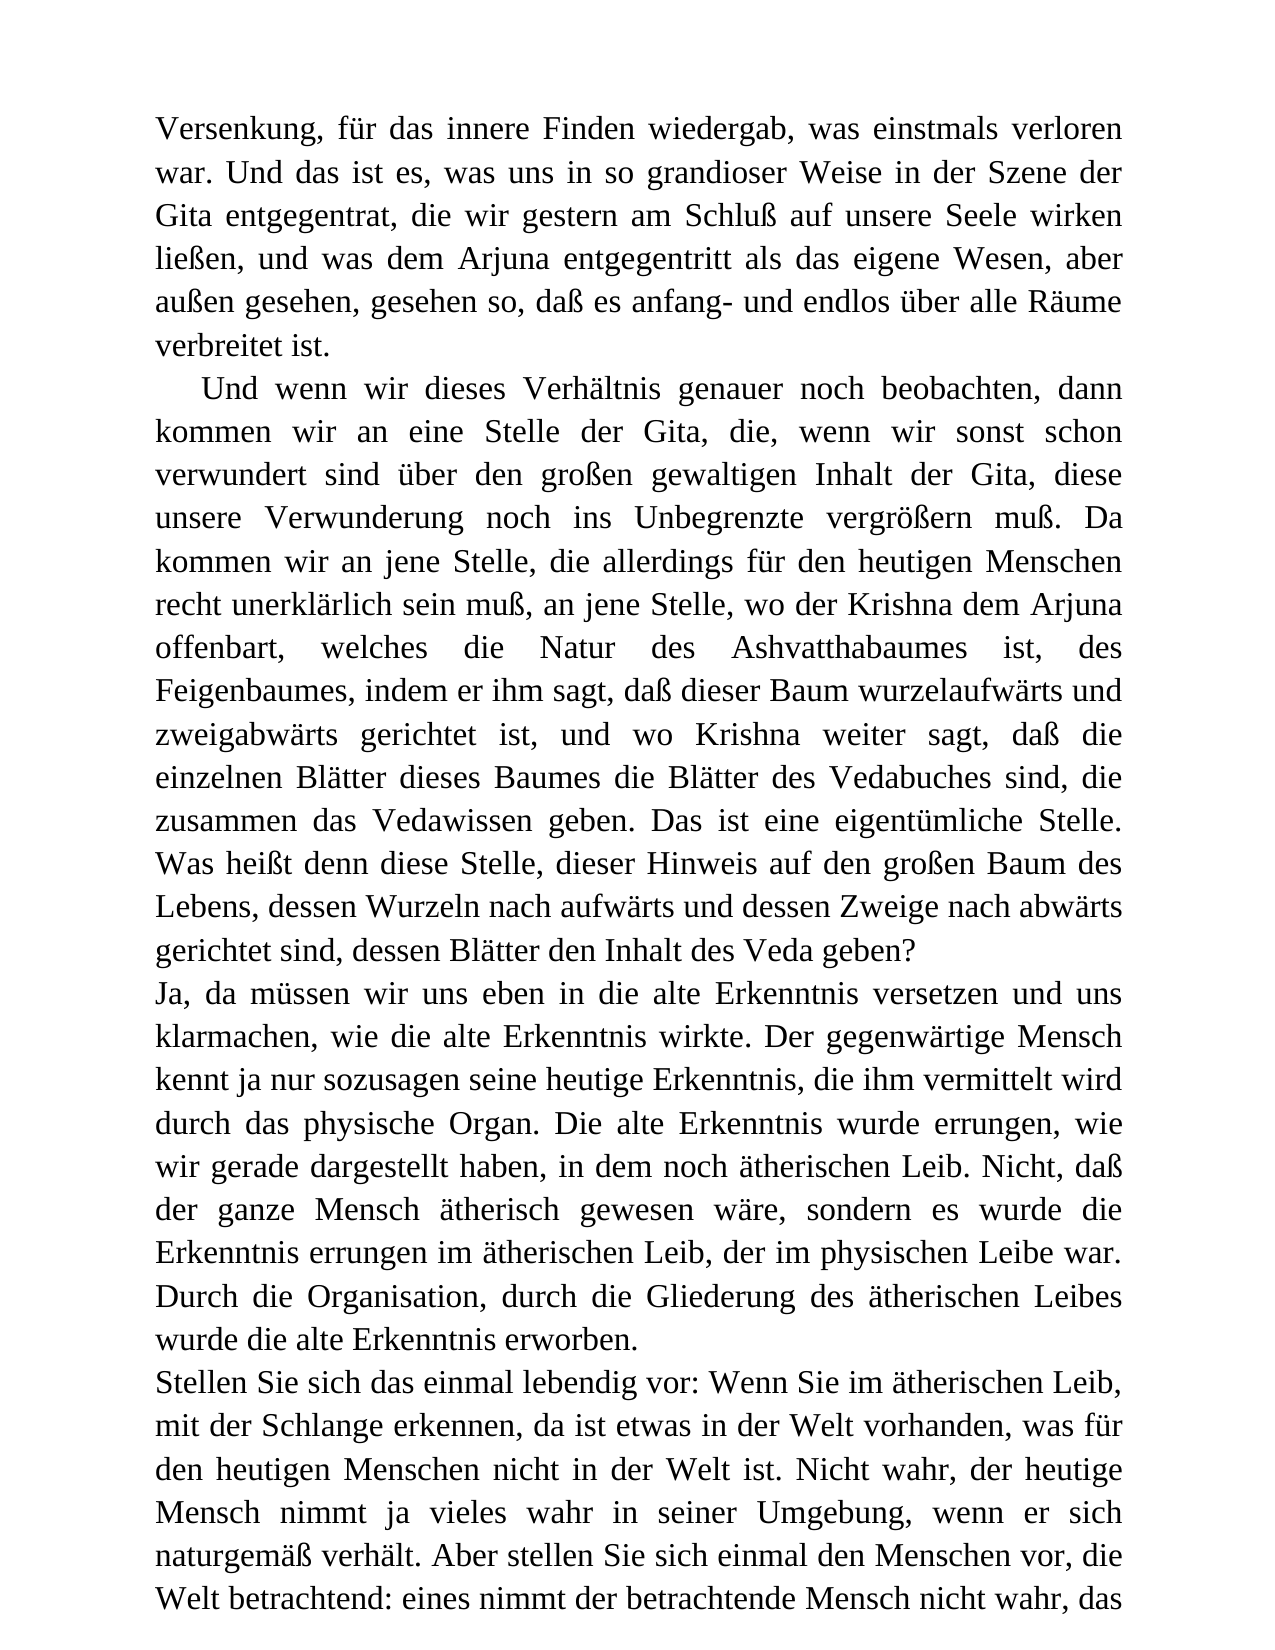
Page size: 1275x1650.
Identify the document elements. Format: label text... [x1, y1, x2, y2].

text Versenkung, für das innere Finden wiedergab, was einstmals verloren war. Und das ist es, was uns in so grandioser Weise in der Szene der Gita entgegentrat, die wir gestern am Schluß auf unsere Seele wirken ließen, und was dem Arjuna entgegentritt als das eigene Wesen, aber außen gesehen, gesehen so, daß es anfang- und endlos über alle Räume verbreitet ist. [155, 109, 1124, 363]
text Stellen Sie sich das einmal lebendig vor: Wenn Sie im ätherischen Leib, mit der Schlange erkennen, da ist etwas in der Welt vorhanden, was für den heutigen Menschen nicht in der Welt ist. Nicht wahr, der heutige Mensch nimmt ja vieles wahr in seiner Umgebung, wenn er sich naturgemäß verhält. Aber stellen Sie sich einmal den Menschen vor, die Welt betrachtend: eines nimmt der betrachtende Mensch nicht wahr, das [155, 1362, 1124, 1617]
text Ja, da müssen wir uns eben in die alte Erkenntnis versetzen und uns klarmachen, wie die alte Erkenntnis wirkte. Der gegenwärtige Mensch kennt ja nur sozusagen seine heutige Erkenntnis, die ihm vermittelt wird durch das physische Organ. Die alte Erkenntnis wurde errungen, wie wir gerade dargestellt haben, in dem noch ätherischen Leib. Nicht, daß der ganze Mensch ätherisch gewesen wäre, sondern es wurde die Erkenntnis errungen im ätherischen Leib, der im physischen Leibe war. Durch die Organisation, durch die Gliederung des ätherischen Leibes wurde die alte Erkenntnis erworben. [155, 973, 1124, 1357]
text Und wenn wir dieses Verhältnis genauer noch beobachten, dann kommen wir an eine Stelle der Gita, die, wenn wir sonst schon verwundert sind über den großen gewaltigen Inhalt der Gita, diese unsere Verwunderung noch ins Unbegrenzte vergrößern muß. Da kommen wir an jene Stelle, die allerdings für den heutigen Menschen recht unerklärlich sein muß, an jene Stelle, wo der Krishna dem Arjuna offenbart, welches die Natur des Ashvatthabaumes ist, des Feigenbaumes, indem er ihm sagt, daß dieser Baum wurzelaufwärts und zweigabwärts gerichtet ist, und wo Krishna weiter sagt, daß die einzelnen Blätter dieses Baumes die Blätter des Vedabuches sind, die zusammen das Vedawissen geben. Das ist eine eigentümliche Stelle. Was heißt denn diese Stelle, dieser Hinweis auf den großen Baum des Lebens, dessen Wurzeln nach aufwärts und dessen Zweige nach abwärts gerichtet sind, dessen Blätter den Inhalt des Veda geben? [155, 368, 1124, 968]
